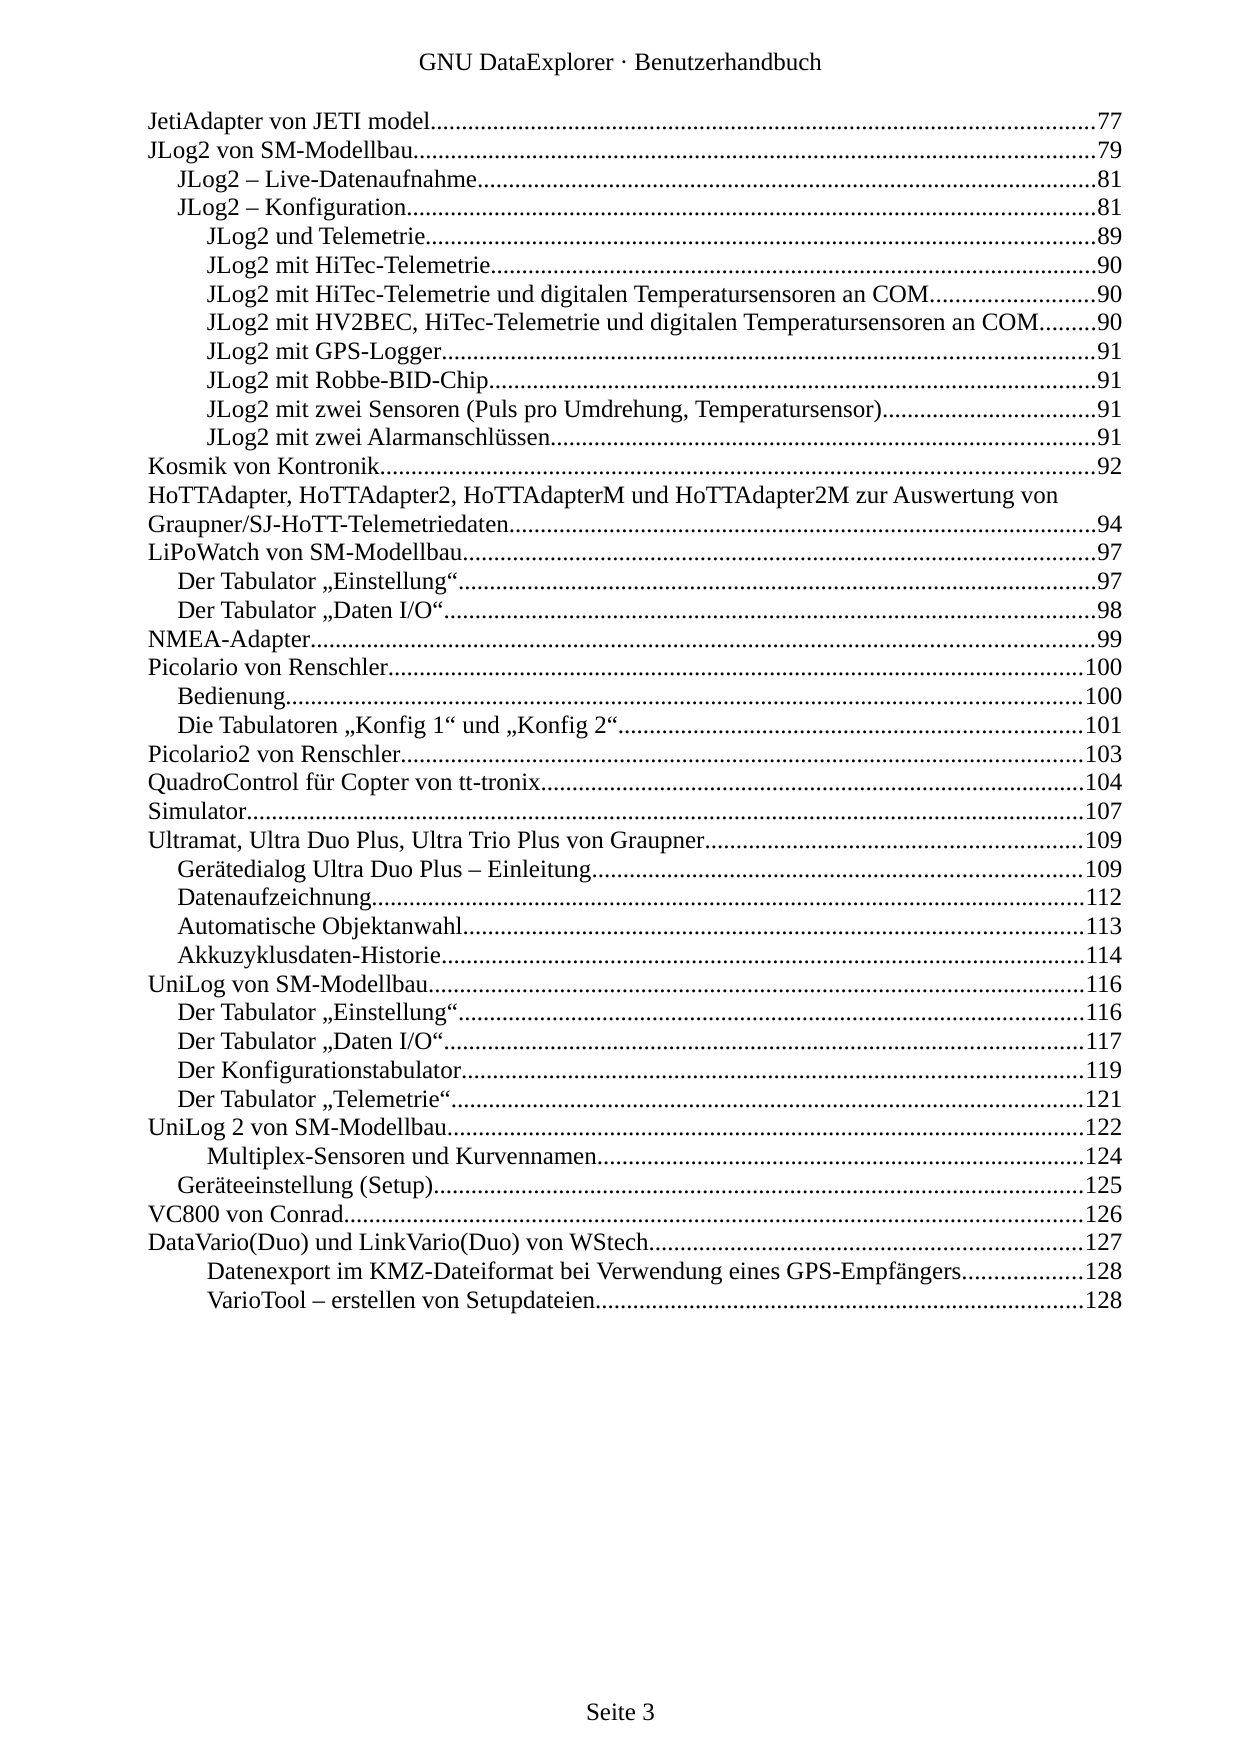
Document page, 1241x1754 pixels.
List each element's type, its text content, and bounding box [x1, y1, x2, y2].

text JLog2 mit GPS-Logger 91 [207, 336, 1122, 365]
text Automatische Objektanwahl 113 [177, 911, 1122, 940]
text QuadroControl für Copter von tt-tronix 104 [148, 767, 1122, 796]
text Datenexport im KMZ-Dateiformat bei Verwendung eines GPS-Empfängers 128 [207, 1256, 1122, 1285]
text Multiplex-Sensoren und Kurvennamen 124 [207, 1141, 1122, 1170]
text JLog2 und Telemetrie 89 [207, 221, 1122, 250]
text Picolario2 von Renschler 103 [148, 739, 1122, 767]
text Picolario von Renschler 100 [148, 652, 1122, 681]
text Gerätedialog Ultra Duo Plus – Einleitung 109 [177, 854, 1122, 882]
text JLog2 mit Robbe-BID-Chip 91 [207, 365, 1122, 394]
text JLog2 – Konfiguration 81 [177, 192, 1122, 221]
text Geräteeinstellung (Setup) 125 [177, 1170, 1122, 1199]
text VC800 von Conrad 126 [148, 1199, 1122, 1227]
text UniLog von SM-Modellbau 116 [148, 969, 1122, 997]
text Der Tabulator „Daten I/O“ 98 [177, 595, 1122, 624]
text Der Tabulator „Einstellung“ 116 [177, 997, 1122, 1026]
text JLog2 mit HiTec-Telemetrie 90 [207, 250, 1122, 279]
text JLog2 mit HV2BEC, HiTec-Telemetrie und digitalen Temperatursensoren an COM 90 [207, 307, 1122, 336]
text UniLog 2 von SM-Modellbau 122 [148, 1112, 1122, 1141]
text Datenaufzeichnung 112 [177, 882, 1122, 911]
text LiPoWatch von SM-Modellbau 97 [148, 537, 1122, 566]
text Simulator 107 [148, 796, 1122, 825]
text DataVario(Duo) und LinkVario(Duo) von WStech 127 [148, 1227, 1122, 1256]
text JLog2 von SM-Modellbau 79 [148, 135, 1122, 164]
text JetiAdapter von JETI model 77 [148, 106, 1122, 135]
text Die Tabulatoren „Konfig 1“ und „Konfig 2“ 101 [177, 710, 1122, 739]
text JLog2 mit HiTec-Telemetrie und digitalen Temperatursensoren an COM 90 [207, 279, 1122, 307]
text JLog2 mit zwei Sensoren (Puls pro Umdrehung, Temperatursensor) 91 [207, 394, 1122, 422]
text HoTTAdapter, HoTTAdapter2, HoTTAdapterM und HoTTAdapter2M zur Auswertung von Graupner/SJ-HoTT-Telemetriedaten 94 [148, 480, 1122, 537]
text JLog2 mit zwei Alarmanschlüssen 91 [207, 422, 1122, 451]
text Ultramat, Ultra Duo Plus, Ultra Trio Plus von Graupner 109 [148, 825, 1122, 854]
text Der Tabulator „Telemetrie“ 121 [177, 1084, 1122, 1112]
text Der Tabulator „Einstellung“ 97 [177, 566, 1122, 595]
text Kosmik von Kontronik 92 [148, 451, 1122, 480]
text Der Tabulator „Daten I/O“ 117 [177, 1026, 1122, 1055]
text NMEA-Adapter 99 [148, 624, 1122, 652]
text JLog2 – Live-Datenaufnahme 81 [177, 164, 1122, 192]
text Akkuzyklusdaten-Historie 114 [177, 940, 1122, 969]
text VarioTool – erstellen von Setupdateien 128 [207, 1285, 1122, 1314]
text Bedienung 100 [177, 681, 1122, 710]
text Der Konfigurationstabulator 119 [177, 1055, 1122, 1084]
